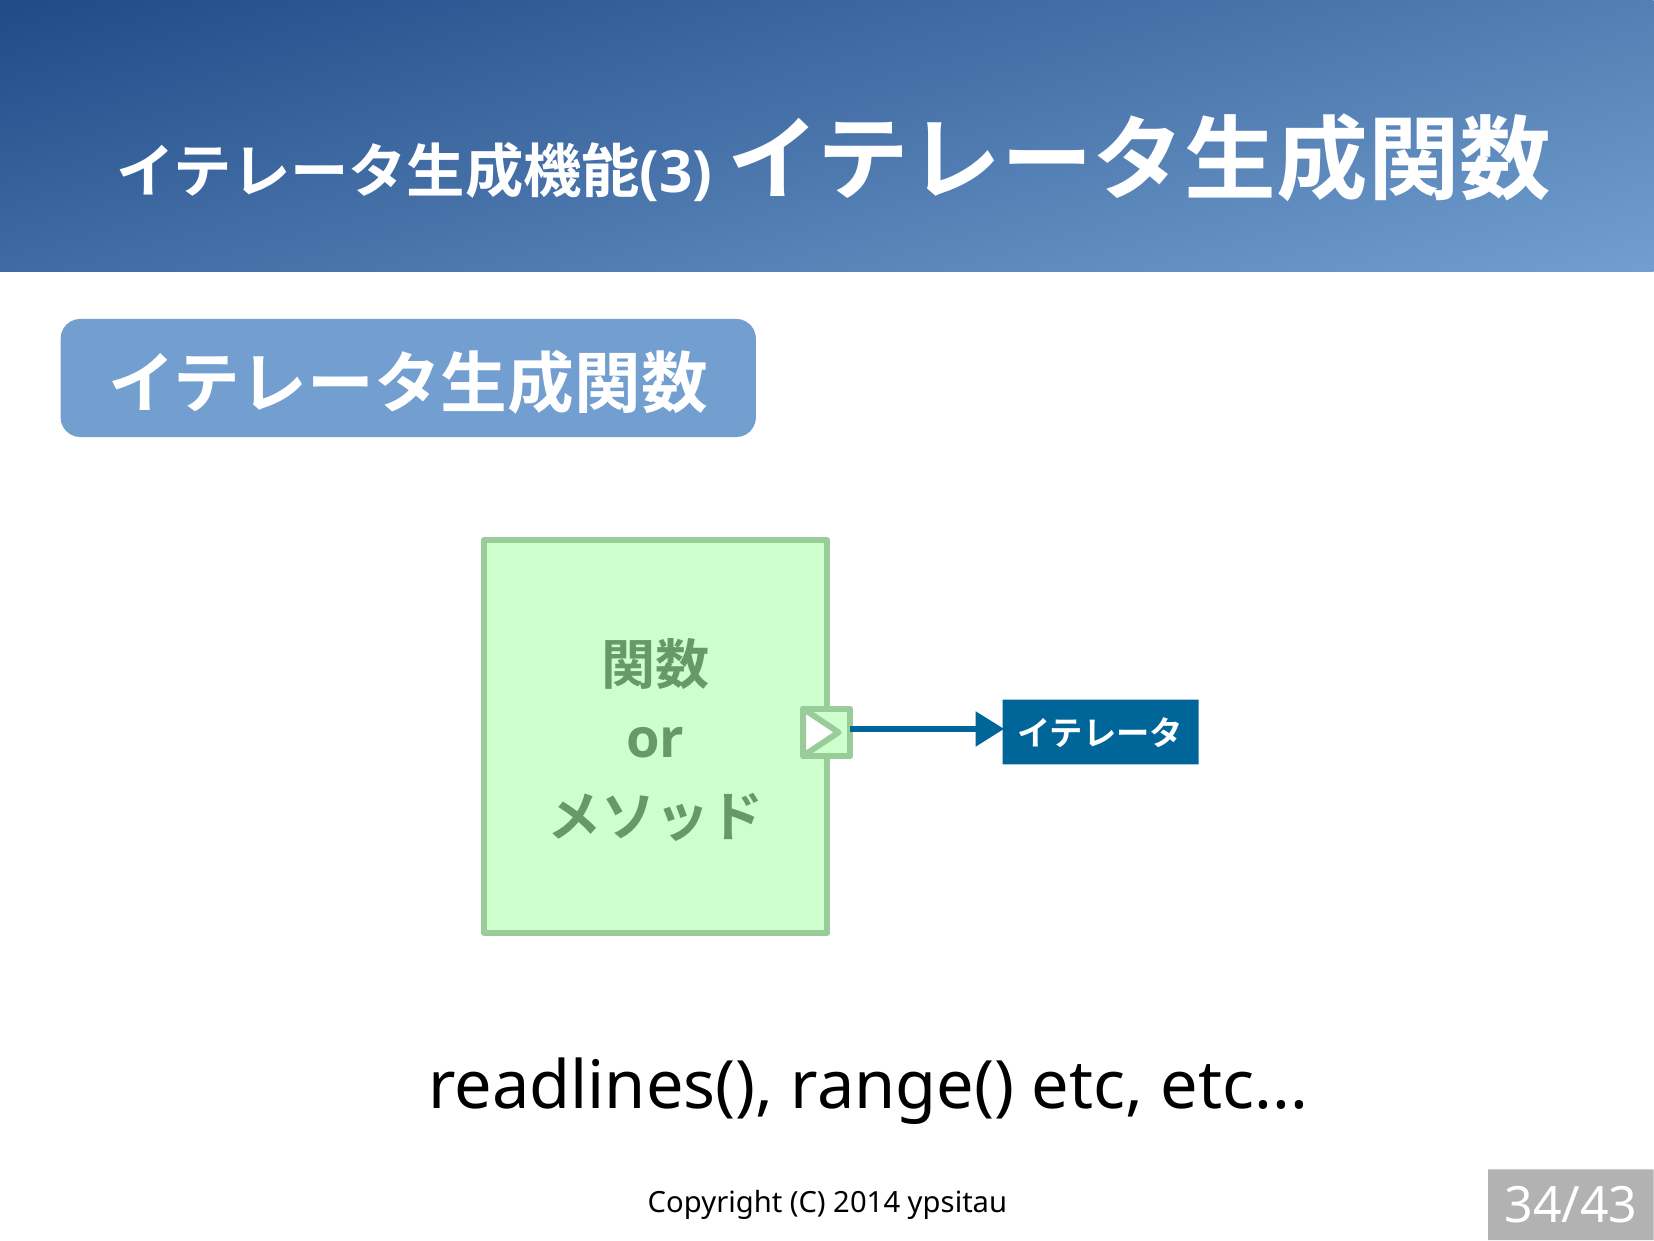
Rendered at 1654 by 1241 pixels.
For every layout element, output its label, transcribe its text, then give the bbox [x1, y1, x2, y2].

text_box 関数 or メソッド [484, 540, 827, 934]
text_box [803, 708, 851, 756]
text_box readlines(), range() etc, etc... [413, 1030, 1260, 1134]
title イテレータ生成機能(3) イテレータ生成関数 [66, 49, 1603, 257]
text_box イテレータ [1002, 699, 1199, 765]
text_box イテレータ生成関数 [60, 318, 756, 438]
